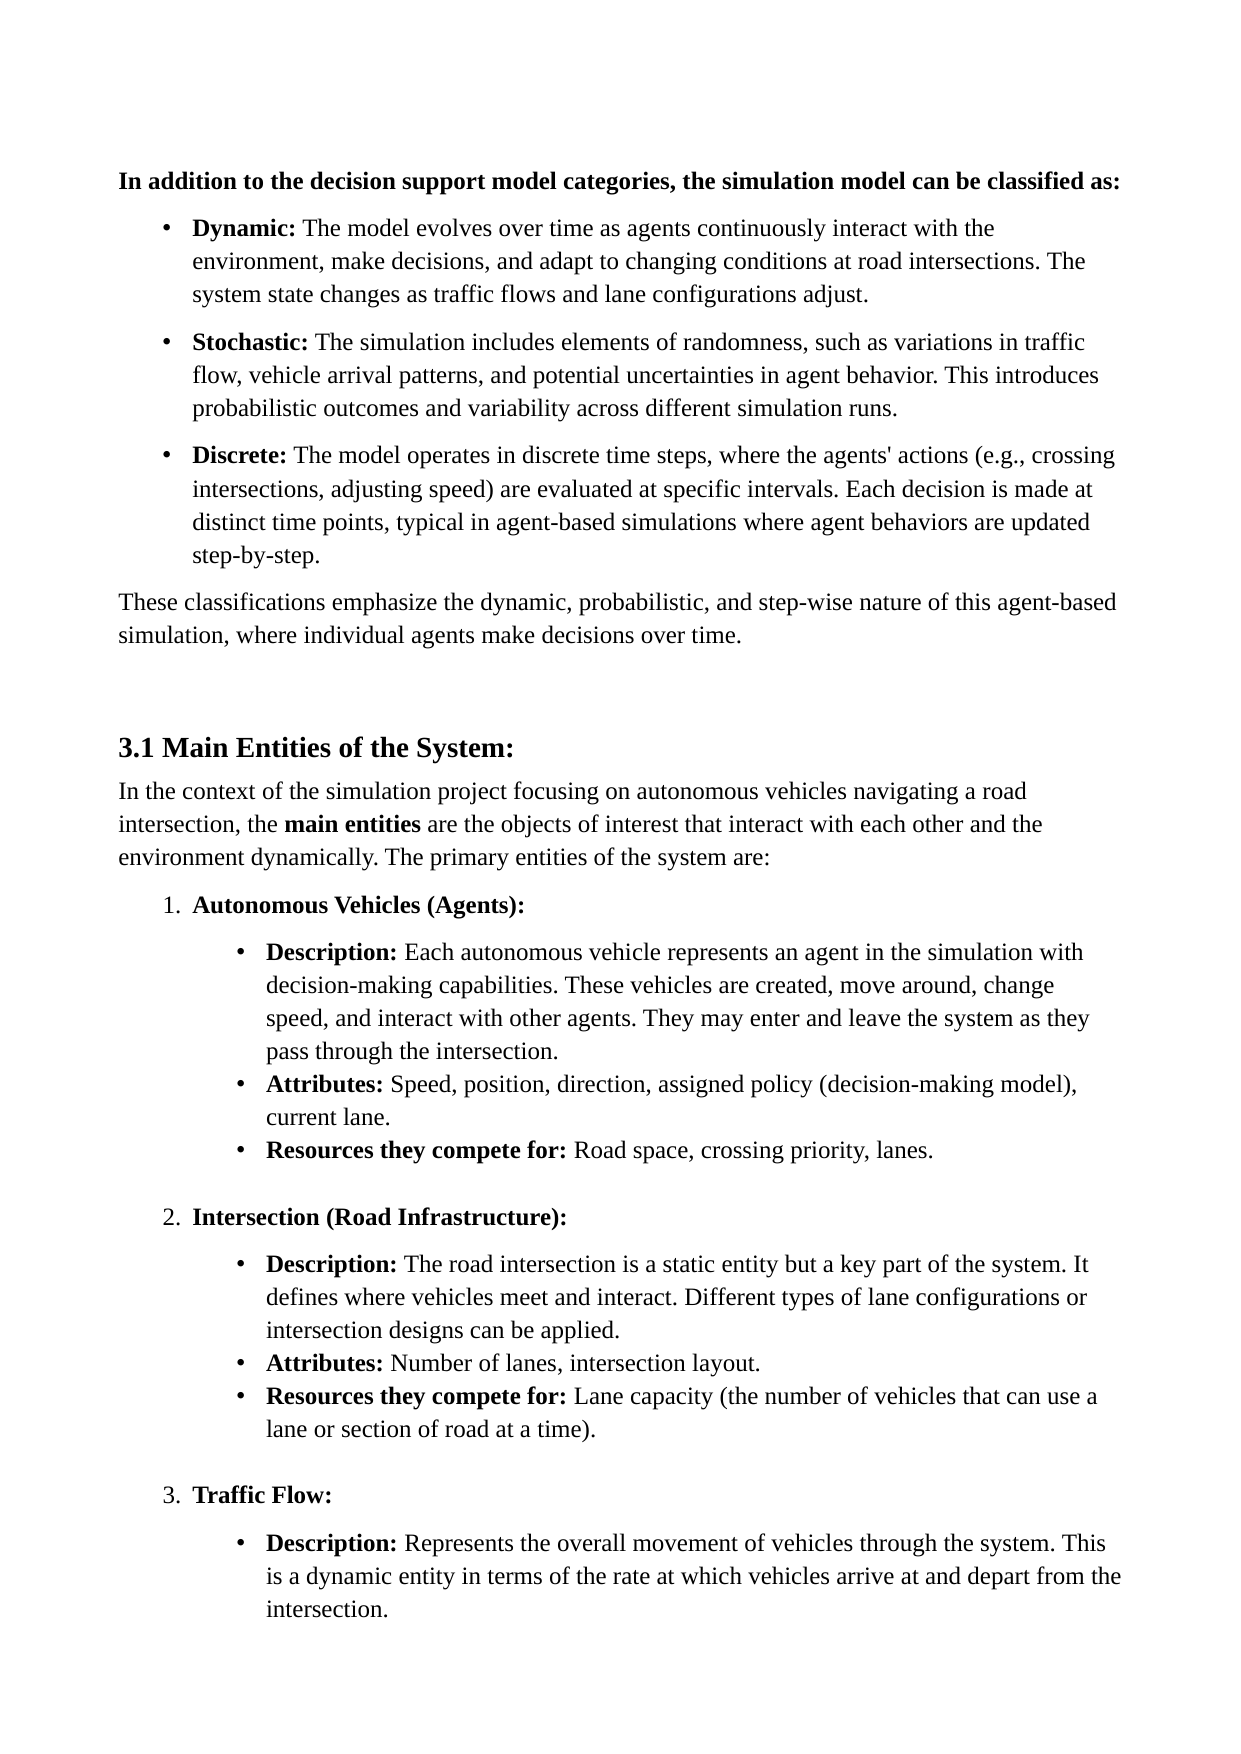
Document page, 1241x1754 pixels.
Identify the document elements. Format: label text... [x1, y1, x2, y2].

list Intersection (Road Infrastructure): [162, 1202, 1122, 1230]
list Discrete: The model operates in discrete time steps, where the agents' actions (e.g., crossing intersections, adjusting speed) are evaluated at specific intervals. Each decision is made at distinct time points, typical in agent-based simulations where agent behaviors are updated step-by-step. [162, 441, 1122, 568]
list Attributes: Number of lanes, intersection layout. [236, 1348, 1122, 1377]
list Dynamic: The model evolves over time as agents continuously interact with the environment, make decisions, and adapt to changing conditions at road intersections. The system state changes as traffic flows and lane configurations adjust. [162, 213, 1122, 308]
list Stochastic: The simulation includes elements of randomness, such as variations in traffic flow, vehicle arrival patterns, and potential uncertainties in agent behavior. This introduces probabilistic outcomes and variability across different simulation runs. [162, 327, 1122, 422]
list Attributes: Speed, position, direction, assigned policy (decision-making model), current lane. [236, 1069, 1122, 1131]
list Traffic Flow: [162, 1480, 1122, 1509]
list Description: Each autonomous vehicle represents an agent in the simulation with decision-making capabilities. These vehicles are created, move around, change speed, and interact with other agents. They may enter and leave the system as they pass through the intersection. [236, 937, 1122, 1065]
subtitle 3.1 Main Entities of the System: [118, 730, 1122, 764]
text In addition to the decision support model categories, the simulation model can be classified as: [118, 166, 1122, 194]
list Description: Represents the overall movement of vehicles through the system. This is a dynamic entity in terms of the rate at which vehicles arrive at and depart from the intersection. [236, 1528, 1122, 1623]
list Resources they compete for: Lane capacity (the number of vehicles that can use a lane or section of road at a time). [236, 1381, 1122, 1443]
list Description: The road intersection is a static entity but a key part of the system. It defines where vehicles meet and interact. Different types of lane configurations or intersection designs can be applied. [236, 1249, 1122, 1344]
text In the context of the simulation project focusing on autonomous vehicles navigating a road intersection, the main entities are the objects of interest that interact with each other and the environment dynamically. The primary entities of the system are: [118, 776, 1122, 871]
list Autonomous Vehicles (Agents): [162, 890, 1122, 918]
list Resources they compete for: Road space, crossing priority, lanes. [236, 1136, 1122, 1164]
text These classifications emphasize the dynamic, probabilistic, and step-wise nature of this agent-based simulation, where individual agents make decisions over time. [118, 587, 1122, 649]
